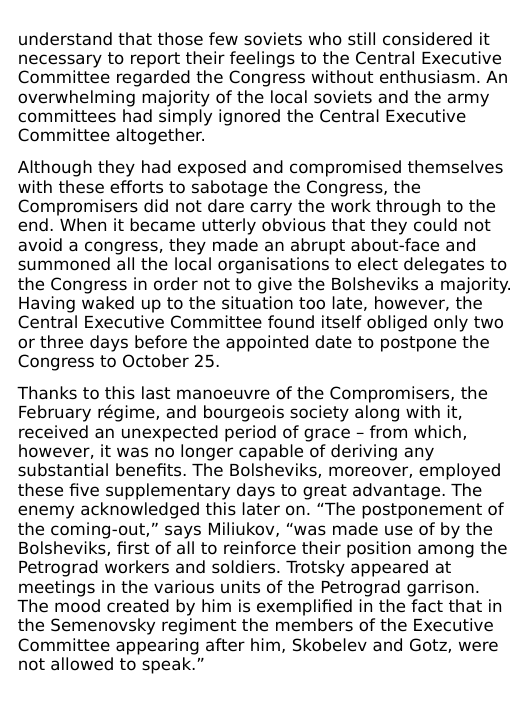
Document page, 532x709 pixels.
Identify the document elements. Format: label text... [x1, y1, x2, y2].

text understand that those few soviets who still considered it necessary to report their feelings to the Central Executive Committee regarded the Congress without enthusiasm. An overwhelming majority of the local soviets and the army committees had simply ignored the Central Executive Committee altogether. [18, 29, 514, 146]
text Although they had exposed and compromised themselves with these efforts to sabotage the Congress, the Compromisers did not dare carry the work through to the end. When it became utterly obvious that they could not avoid a congress, they made an abrupt about-face and summoned all the local organisations to elect delegates to the Congress in order not to give the Bolsheviks a majority. Having waked up to the situation too late, however, the Central Executive Committee found itself obliged only two or three days before the appointed date to postpone the Congress to October 25. [18, 158, 514, 371]
text Thanks to this last manoeuvre of the Compromisers, the February régime, and bourgeois society along with it, received an unexpected period of grace – from which, however, it was no longer capable of deriving any substantial benefits. The Bolsheviks, moreover, employed these five supplementary days to great advantage. The enemy acknowledged this later on. “The postponement of the coming-out,” says Miliukov, “was made use of by the Bolsheviks, first of all to reinforce their position among the Petrograd workers and soldiers. Trotsky appeared at meetings in the various units of the Petrograd garrison. The mood created by him is exemplified in the fact that in the Semenovsky regiment the members of the Executive Committee appearing after him, Skobelev and Gotz, were not allowed to speak.” [18, 384, 514, 674]
